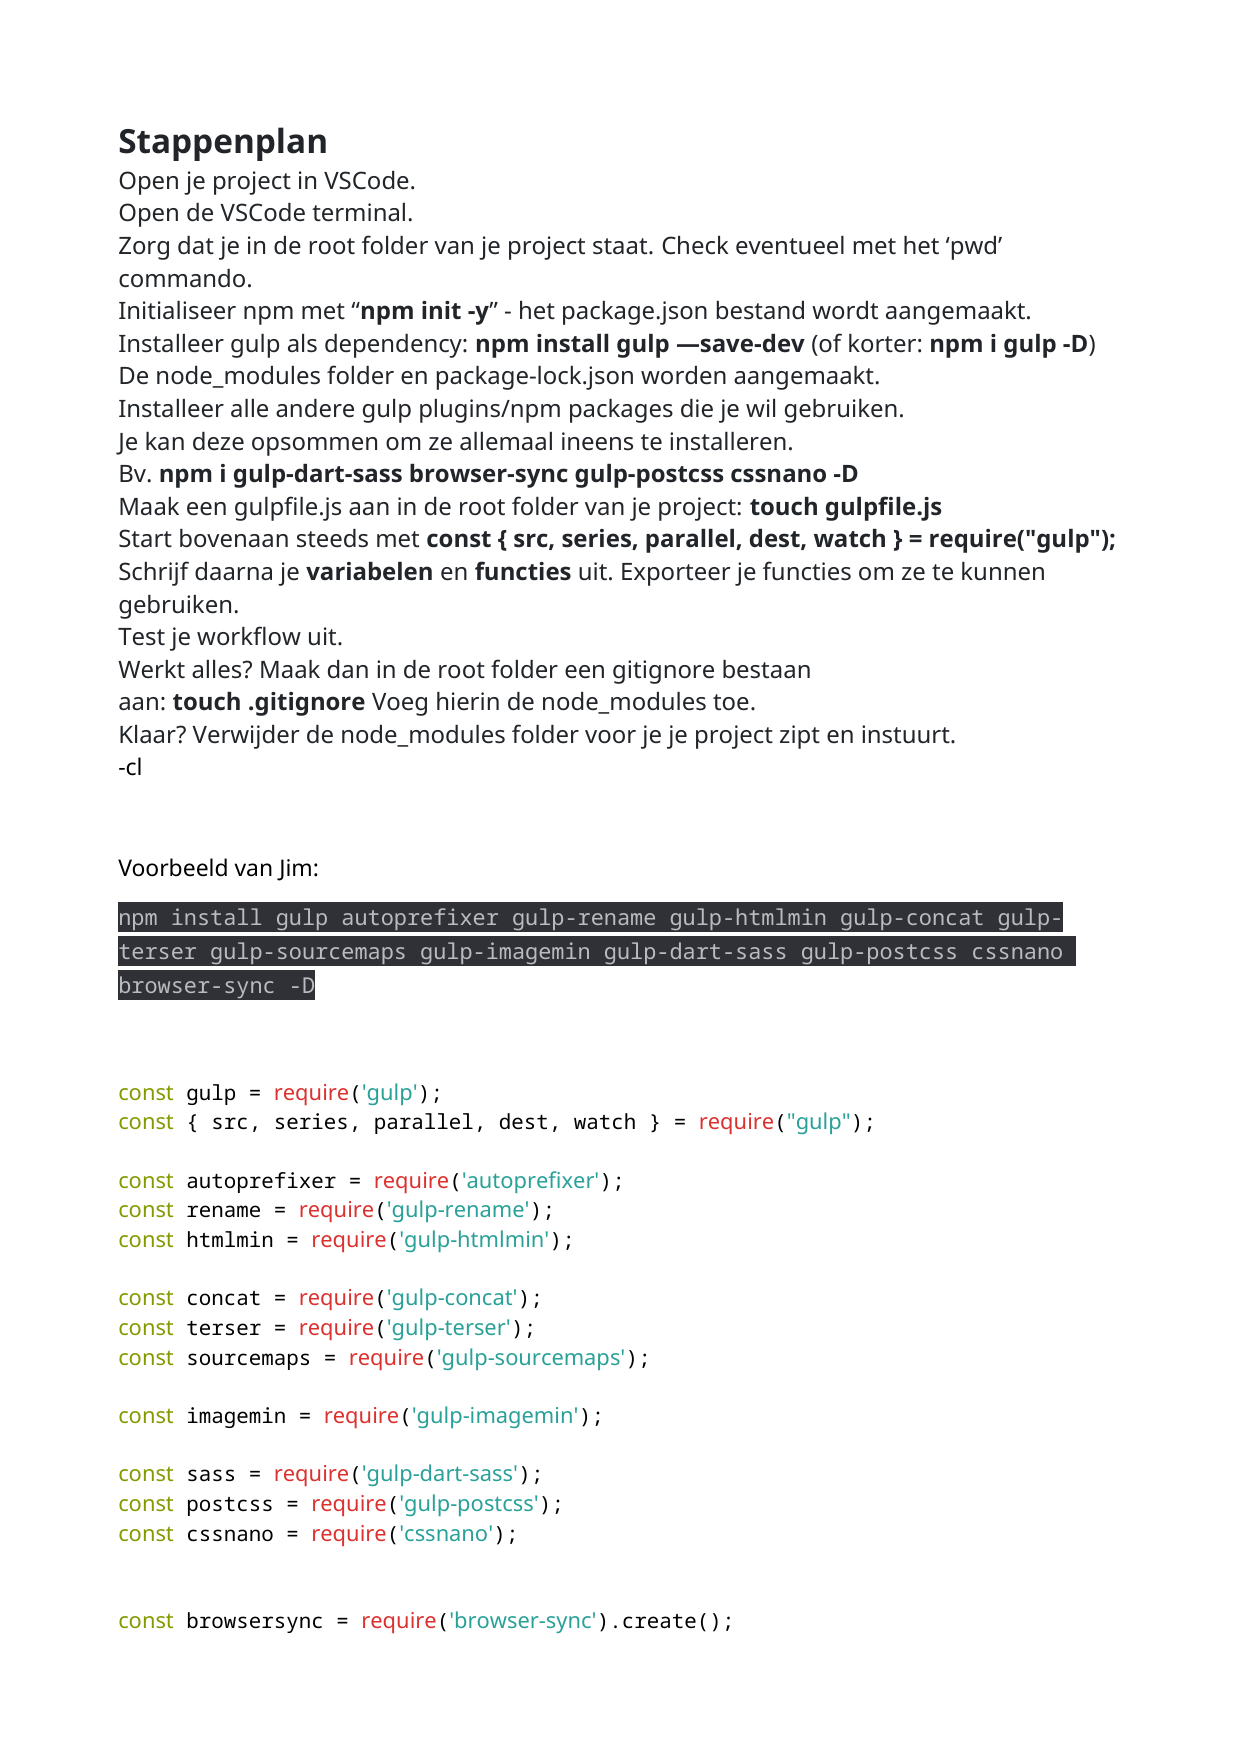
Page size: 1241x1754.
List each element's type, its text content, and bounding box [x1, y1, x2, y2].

text De node_modules folder en package-lock.json worden aangemaakt. [118, 359, 1122, 392]
text const terser = require('gulp-terser'); [118, 1312, 1122, 1342]
text const autoprefixer = require('autoprefixer'); [118, 1164, 1122, 1194]
text Open de VSCode terminal. [118, 196, 1122, 229]
text const { src, series, parallel, dest, watch } = require("gulp"); [118, 1106, 1122, 1136]
text -cl [118, 750, 1122, 782]
text const sass = require('gulp-dart-sass'); [118, 1458, 1122, 1488]
text const rename = require('gulp-rename'); [118, 1194, 1122, 1224]
text const sourcemaps = require('gulp-sourcemaps'); [118, 1342, 1122, 1372]
text const htmlmin = require('gulp-htmlmin'); [118, 1224, 1122, 1254]
text Initialiseer npm met “npm init -y” - het package.json bestand wordt aangemaakt. [118, 294, 1122, 327]
text Werkt alles? Maak dan in de root folder een gitignore bestaan aan: touch .gitignore Voeg hierin de node_modules toe. [118, 653, 1122, 718]
text Voorbeeld van Jim: [118, 851, 1122, 883]
text Maak een gulpfile.js aan in de root folder van je project: touch gulpfile.js [118, 489, 1122, 522]
text Installeer alle andere gulp plugins/npm packages die je wil gebruiken. [118, 392, 1122, 424]
text const postcss = require('gulp-postcss'); [118, 1488, 1122, 1518]
text const concat = require('gulp-concat'); [118, 1282, 1122, 1312]
text Je kan deze opsommen om ze allemaal ineens te installeren. [118, 424, 1122, 457]
text const gulp = require('gulp'); [118, 1077, 1122, 1106]
text const cssnano = require('cssnano'); [118, 1518, 1122, 1548]
subtitle Stappenplan [118, 118, 1122, 163]
text Installeer gulp als dependency: npm install gulp —save-dev (of korter: npm i gulp -D) [118, 327, 1122, 359]
text Test je workflow uit. [118, 620, 1122, 653]
text Klaar? Verwijder de node_modules folder voor je je project zipt en instuurt. [118, 718, 1122, 750]
text const imagemin = require('gulp-imagemin'); [118, 1400, 1122, 1430]
text Start bovenaan steeds met const { src, series, parallel, dest, watch } = require("gulp"); [118, 522, 1122, 555]
text Schrijf daarna je variabelen en functies uit. Exporteer je functies om ze te kunnen gebruiken. [118, 555, 1122, 620]
text npm install gulp autoprefixer gulp-rename gulp-htmlmin gulp-concat gulp-terser gulp-sourcemaps gulp-imagemin gulp-dart-sass gulp-postcss cssnano browser-sync -D [118, 902, 1122, 1000]
text const browsersync = require('browser-sync').create(); [118, 1605, 1122, 1634]
text Bv. npm i gulp-dart-sass browser-sync gulp-postcss cssnano -D [118, 457, 1122, 489]
text Open je project in VSCode. [118, 163, 1122, 196]
text Zorg dat je in de root folder van je project staat. Check eventueel met het ‘pwd’ commando. [118, 229, 1122, 294]
